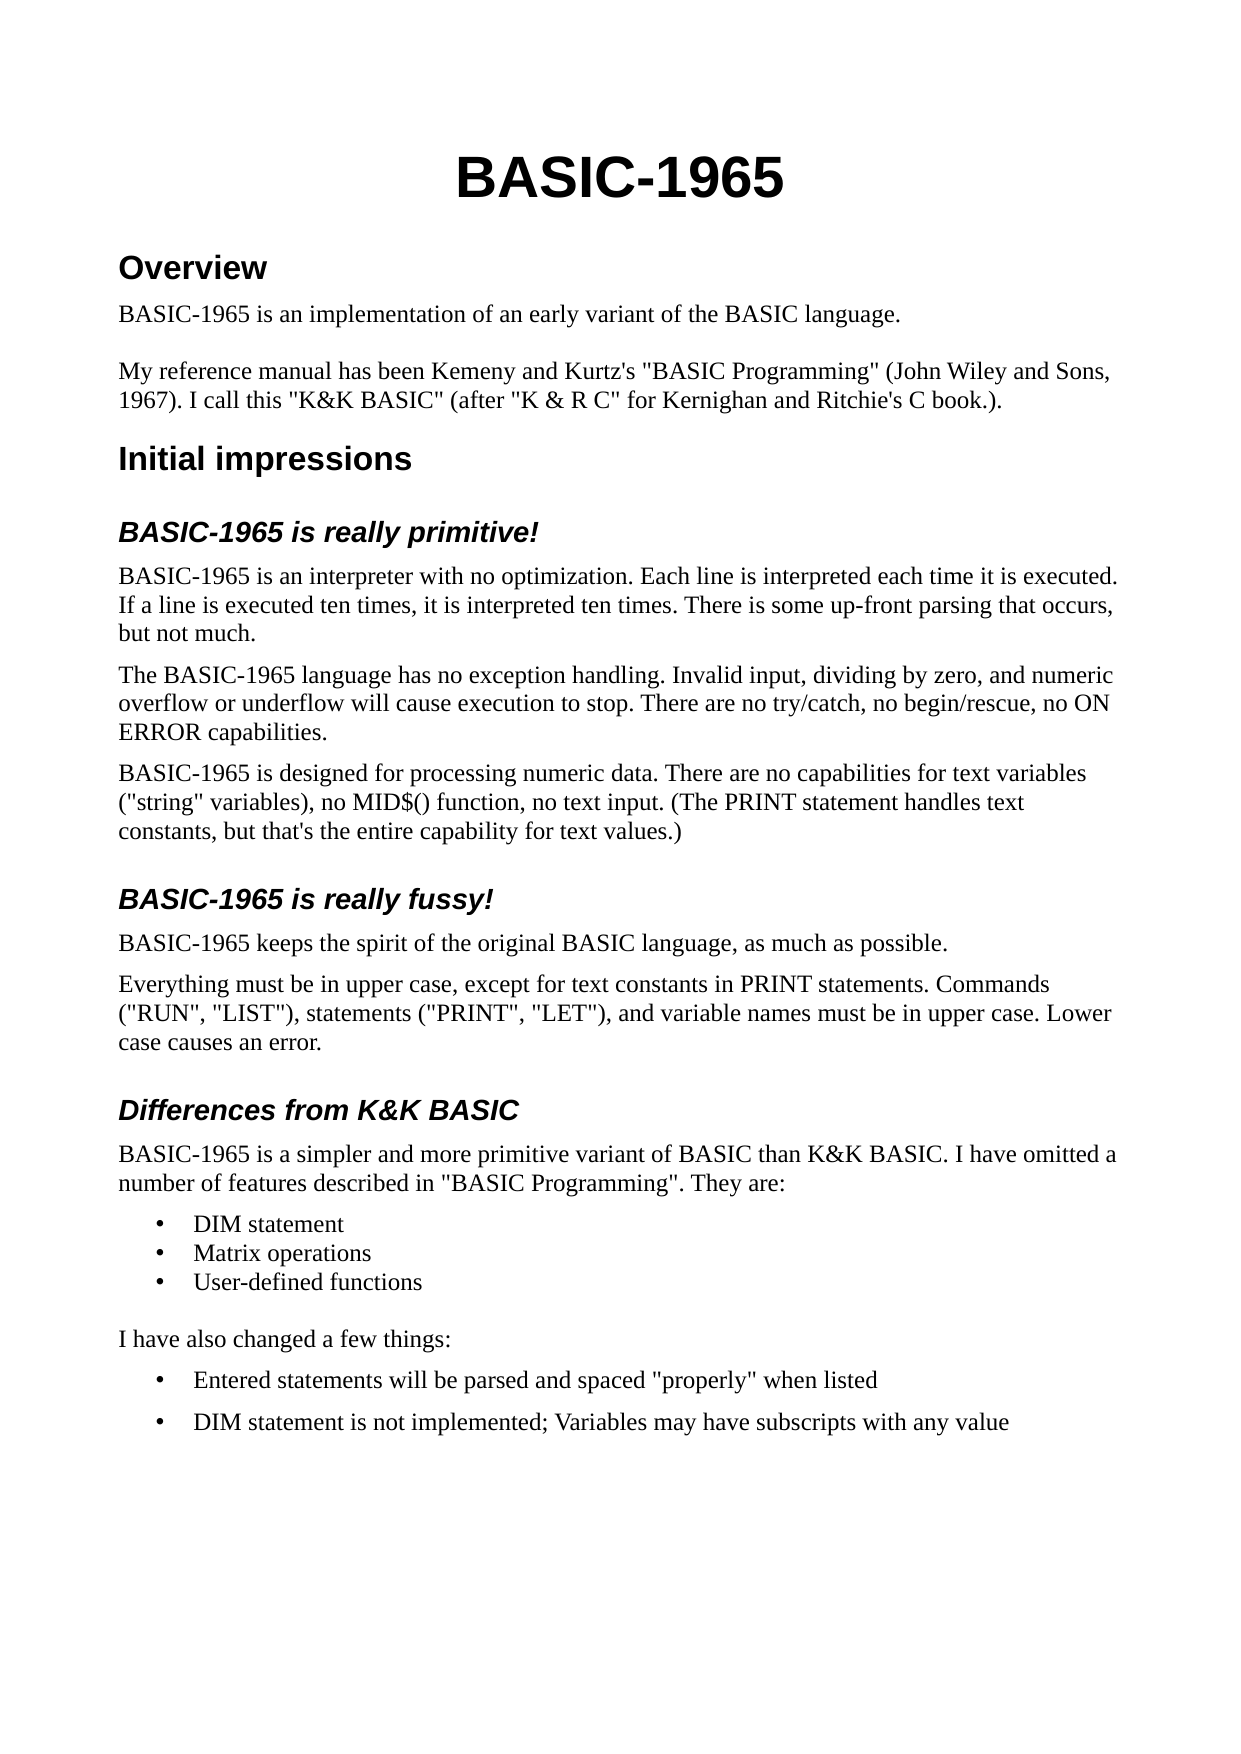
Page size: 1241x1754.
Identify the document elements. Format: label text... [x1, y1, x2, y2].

text The BASIC-1965 language has no exception handling. Invalid input, dividing by zero, and numeric overflow or underflow will cause execution to stop. There are no try/catch, no begin/rescue, no ON ERROR capabilities. [118, 660, 1122, 746]
list Entered statements will be parsed and spaced "properly" when listed [156, 1366, 1122, 1394]
text I have also changed a few things: [118, 1324, 1122, 1353]
text BASIC-1965 is an interpreter with no optimization. Each line is interpreted each time it is executed. If a line is executed ten times, it is interpreted ten times. There is some up-front parsing that occurs, but not much. [118, 561, 1122, 647]
text My reference manual has been Kemeny and Kurtz's "BASIC Programming" (John Wiley and Sons, 1967). I call this "K&K BASIC" (after "K & R C" for Kernighan and Ritchie's C book.). [118, 356, 1122, 414]
subtitle Differences from K&K BASIC [118, 1093, 1122, 1127]
subtitle BASIC-1965 is really primitive! [118, 515, 1122, 548]
text BASIC-1965 is designed for processing numeric data. There are no capabilities for text variables ("string" variables), no MID$() function, no text input. (The PRINT statement handles text constants, but that's the entire capability for text values.) [118, 758, 1122, 845]
text BASIC-1965 keeps the spirit of the original BASIC language, as much as possible. [118, 928, 1122, 957]
text Everything must be in upper case, except for text constants in PRINT statements. Commands ("RUN", "LIST"), statements ("PRINT", "LET"), and variable names must be in upper case. Lower case causes an error. [118, 969, 1122, 1056]
list DIM statement [156, 1209, 1122, 1238]
text BASIC-1965 is an implementation of an early variant of the BASIC language. [118, 299, 1122, 328]
list Matrix operations [156, 1238, 1122, 1267]
subtitle BASIC-1965 is really fussy! [118, 882, 1122, 916]
list DIM statement is not implemented; Variables may have subscripts with any value [156, 1407, 1122, 1436]
list User-defined functions [156, 1267, 1122, 1296]
title BASIC-1965 [118, 143, 1122, 210]
text BASIC-1965 is a simpler and more primitive variant of BASIC than K&K BASIC. I have omitted a number of features described in "BASIC Programming". They are: [118, 1139, 1122, 1197]
subtitle Overview [118, 248, 1122, 286]
subtitle Initial impressions [118, 439, 1122, 477]
